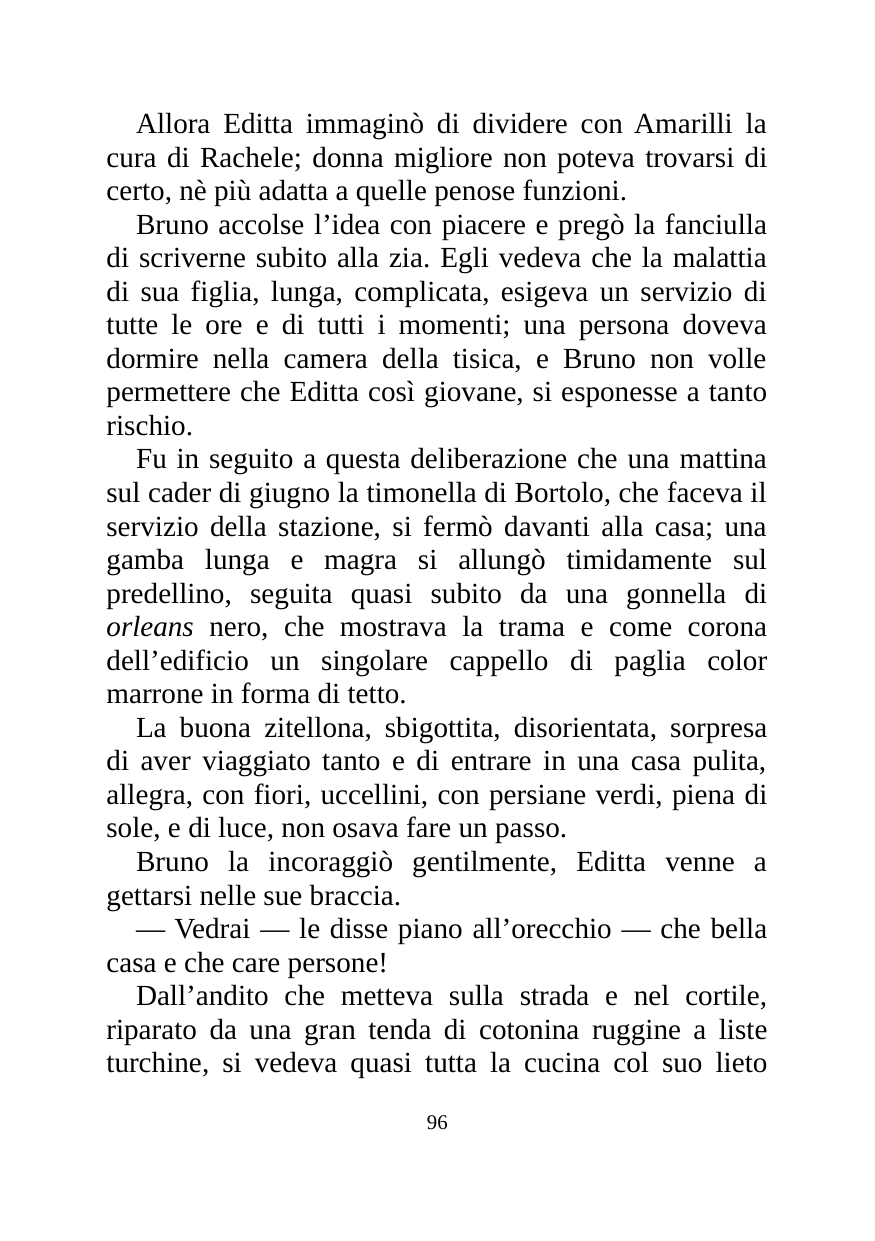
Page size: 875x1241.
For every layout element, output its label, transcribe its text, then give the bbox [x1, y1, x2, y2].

text La buona zitellona, sbigottita, disorientata, sorpresa di aver viaggiato tanto e di entrare in una casa pulita, allegra, con fiori, uccellini, con persiane verdi, piena di sole, e di luce, non osava fare un passo. [106, 710, 768, 844]
text Dall’andito che metteva sulla strada e nel cortile, riparato da una gran tenda di cotonina ruggine a liste turchine, si vedeva quasi tutta la cucina col suo lieto [106, 978, 768, 1079]
text Fu in seguito a questa deliberazione che una mattina sul cader di giugno la timonella di Bortolo, che faceva il servizio della stazione, si fermò davanti alla casa; una gamba lunga e magra si allungò timidamente sul predellino, seguita quasi subito da una gonnella di orleans nero, che mostrava la trama e come corona dell’edificio un singolare cappello di paglia color marrone in forma di tetto. [106, 442, 768, 710]
text Allora Editta immaginò di dividere con Amarilli la cura di Rachele; donna migliore non poteva trovarsi di certo, nè più adatta a quelle penose funzioni. [106, 106, 768, 207]
text Bruno accolse l’idea con piacere e pregò la fanciulla di scriverne subito alla zia. Egli vedeva che la malattia di sua figlia, lunga, complicata, esigeva un servizio di tutte le ore e di tutti i momenti; una persona doveva dormire nella camera della tisica, e Bruno non volle permettere che Editta così giovane, si esponesse a tanto rischio. [106, 207, 768, 442]
text Bruno la incoraggiò gentilmente, Editta venne a gettarsi nelle sue braccia. [106, 844, 768, 911]
text — Vedrai — le disse piano all’orecchio — che bella casa e che care persone! [106, 911, 768, 978]
